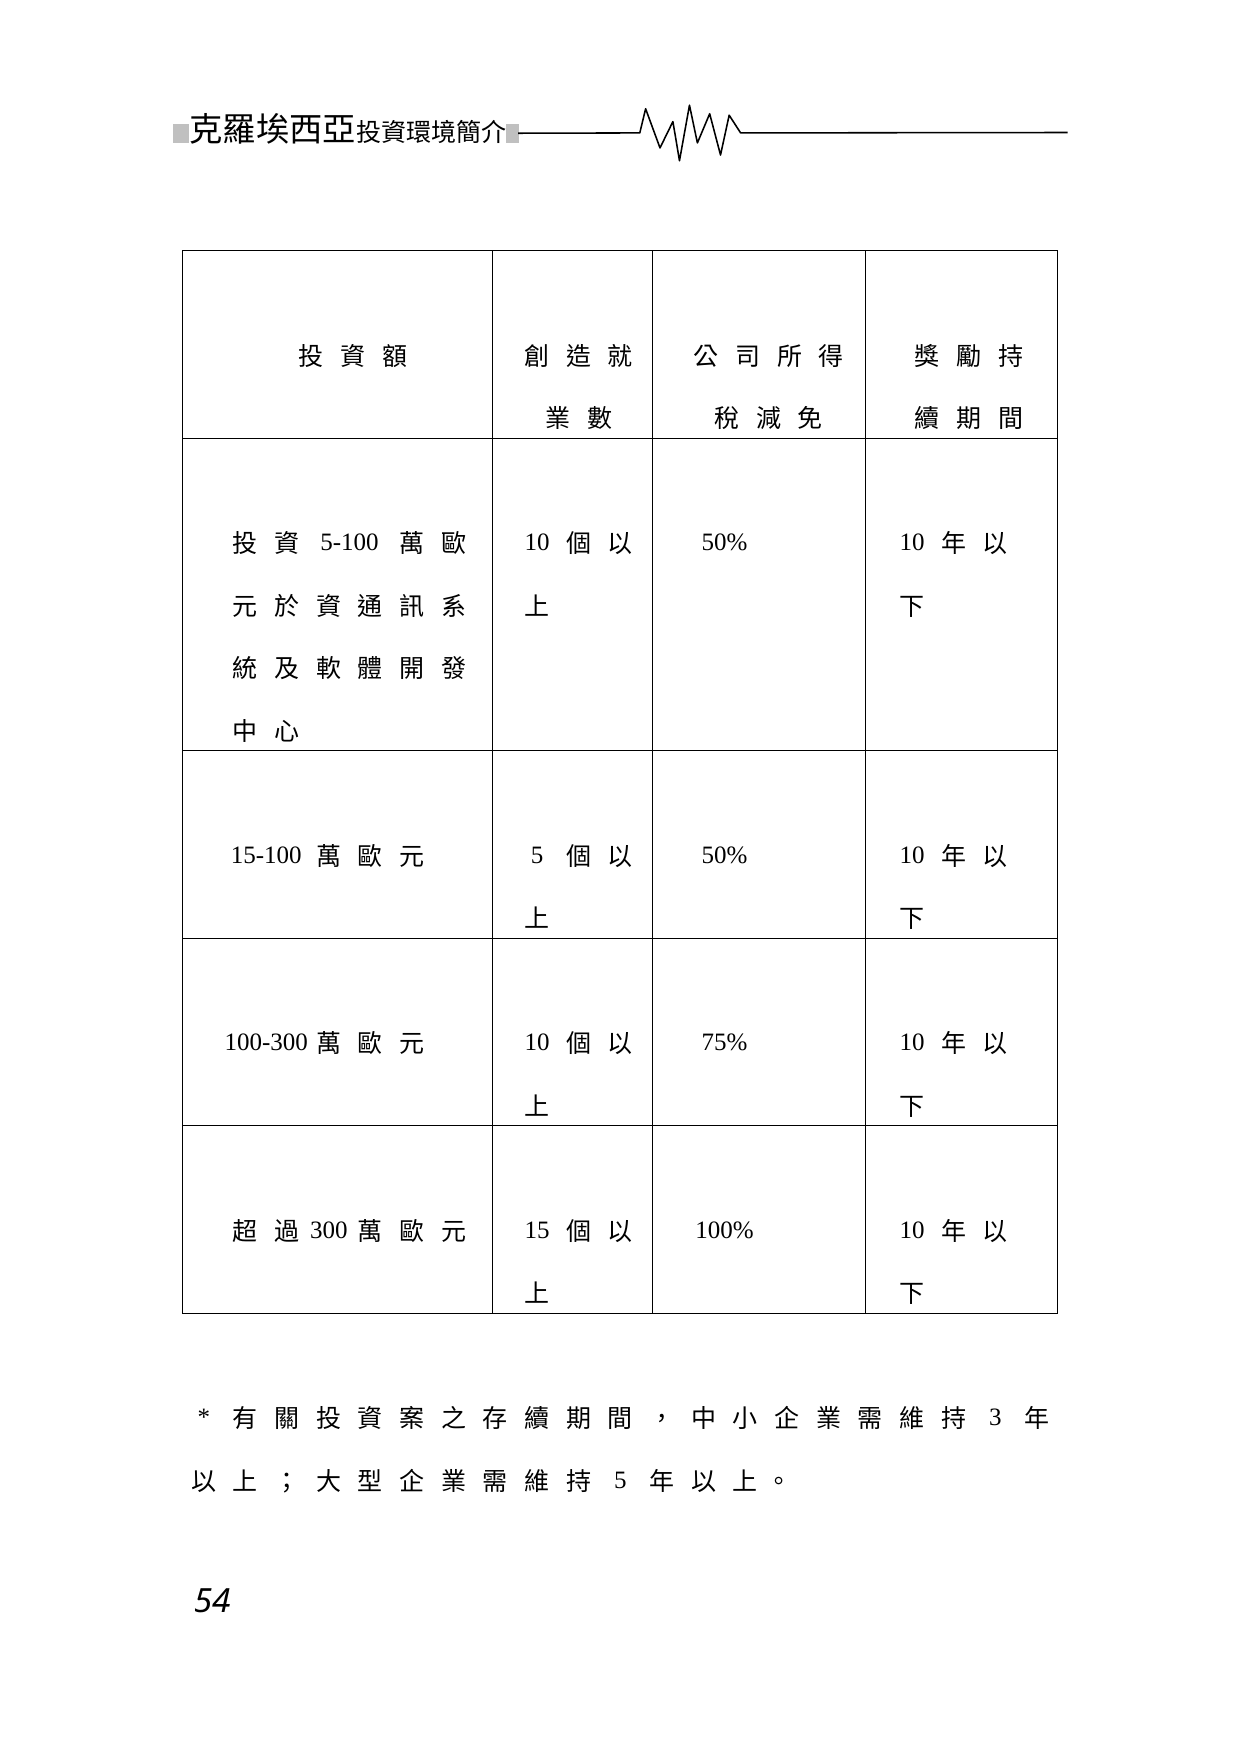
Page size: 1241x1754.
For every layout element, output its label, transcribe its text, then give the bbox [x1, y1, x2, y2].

table_cell 5個以上 [493, 751, 652, 938]
table_cell 15個以上 [493, 1126, 652, 1313]
table_cell 50% [653, 751, 865, 938]
table_cell 投資5-100萬歐元於資通訊系統及軟體開發中心 [183, 439, 492, 750]
text *有關投資案之存續期間，中小企業需維持3年以上；大型企業需維持5年以上。 [183, 1375, 1058, 1500]
table_header 獎勵持續期間 [866, 251, 1057, 438]
table_cell 75% [653, 939, 865, 1125]
table_cell 10個以上 [493, 939, 652, 1125]
table_cell 15-100萬歐元 [183, 751, 492, 938]
table_cell 10年以下 [866, 1126, 1057, 1313]
table_header 投資額 [183, 251, 492, 438]
table_cell 10年以下 [866, 751, 1057, 938]
table_header 公司所得稅減免 [653, 251, 865, 438]
table_cell 超過300萬歐元 [183, 1126, 492, 1313]
table_cell 100-300萬歐元 [183, 939, 492, 1125]
table_cell 10年以下 [866, 939, 1057, 1125]
table_cell 100% [653, 1126, 865, 1313]
table_cell 10年以下 [866, 439, 1057, 750]
table_cell 10個以上 [493, 439, 652, 750]
table_header 創造就業數 [493, 251, 652, 438]
table_cell 50% [653, 439, 865, 750]
